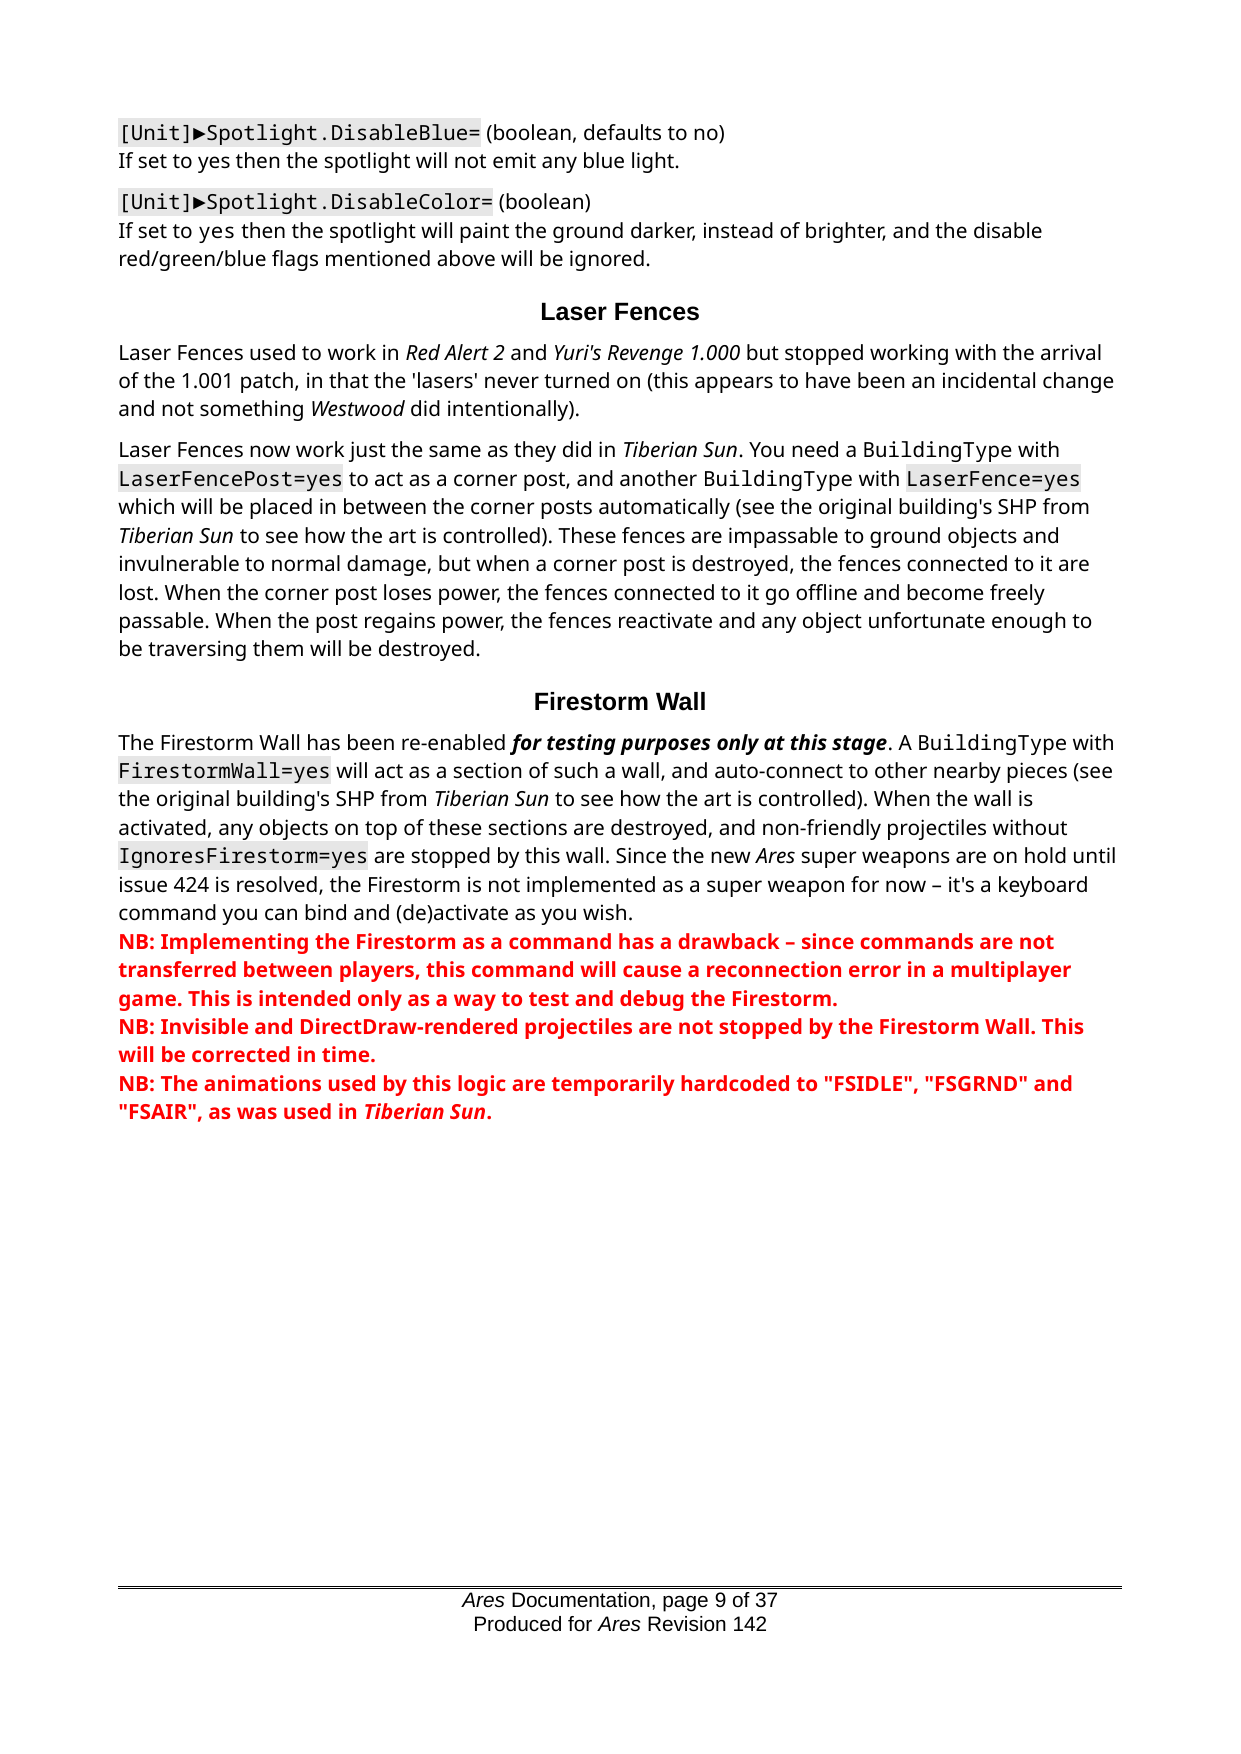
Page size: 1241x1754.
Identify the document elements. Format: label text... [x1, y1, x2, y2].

text The Firestorm Wall has been re-enabled for testing purposes only at this stage. A BuildingType with FirestormWall=yes will act as a section of such a wall, and auto-connect to other nearby pieces (see the original building's SHP from Tiberian Sun to see how the art is controlled). When the wall is activated, any objects on top of these sections are destroyed, and non-friendly projectiles without IgnoresFirestorm=yes are stopped by this wall. Since the new Ares super weapons are on hold until issue 424 is resolved, the Firestorm is not implemented as a super weapon for now – it's a keyboard command you can bind and (de)activate as you wish. NB: Implementing the Firestorm as a command has a drawback – since commands are not transferred between players, this command will cause a reconnection error in a multiplayer game. This is intended only as a way to test and debug the Firestorm. NB: Invisible and DirectDraw-rendered projectiles are not stopped by the Firestorm Wall. This will be corrected in time. NB: The animations used by this logic are temporarily hardcoded to "FSIDLE", "FSGRND" and "FSAIR", as was used in Tiberian Sun. [118, 728, 1122, 1126]
text Laser Fences now work just the same as they did in Tiberian Sun. You need a BuildingType with LaserFencePost=yes to act as a corner post, and another BuildingType with LaserFence=yes which will be placed in between the corner posts automatically (see the original building's SHP from Tiberian Sun to see how the art is controlled). These fences are impassable to ground objects and invulnerable to normal damage, but when a corner post is destroyed, the fences connected to it are lost. When the corner post loses power, the fences connected to it go offline and become freely passable. When the post regains power, the fences reactivate and any object unfortunate enough to be traversing them will be destroyed. [118, 435, 1122, 663]
text Laser Fences used to work in Red Alert 2 and Yuri's Revenge 1.000 but stopped working with the arrival of the 1.001 patch, in that the 'lasers' never turned on (this appears to have been an incidental change and not something Westwood did intentionally). [118, 338, 1122, 423]
subtitle Laser Fences [118, 297, 1122, 326]
subtitle Firestorm Wall [118, 687, 1122, 716]
text [Unit]►Spotlight.DisableBlue= (boolean, defaults to no) If set to yes then the spotlight will not emit any blue light. [118, 118, 1122, 175]
text [Unit]►Spotlight.DisableColor= (boolean) If set to yes then the spotlight will paint the ground darker, instead of brighter, and the disable red/green/blue flags mentioned above will be ignored. [118, 187, 1122, 273]
